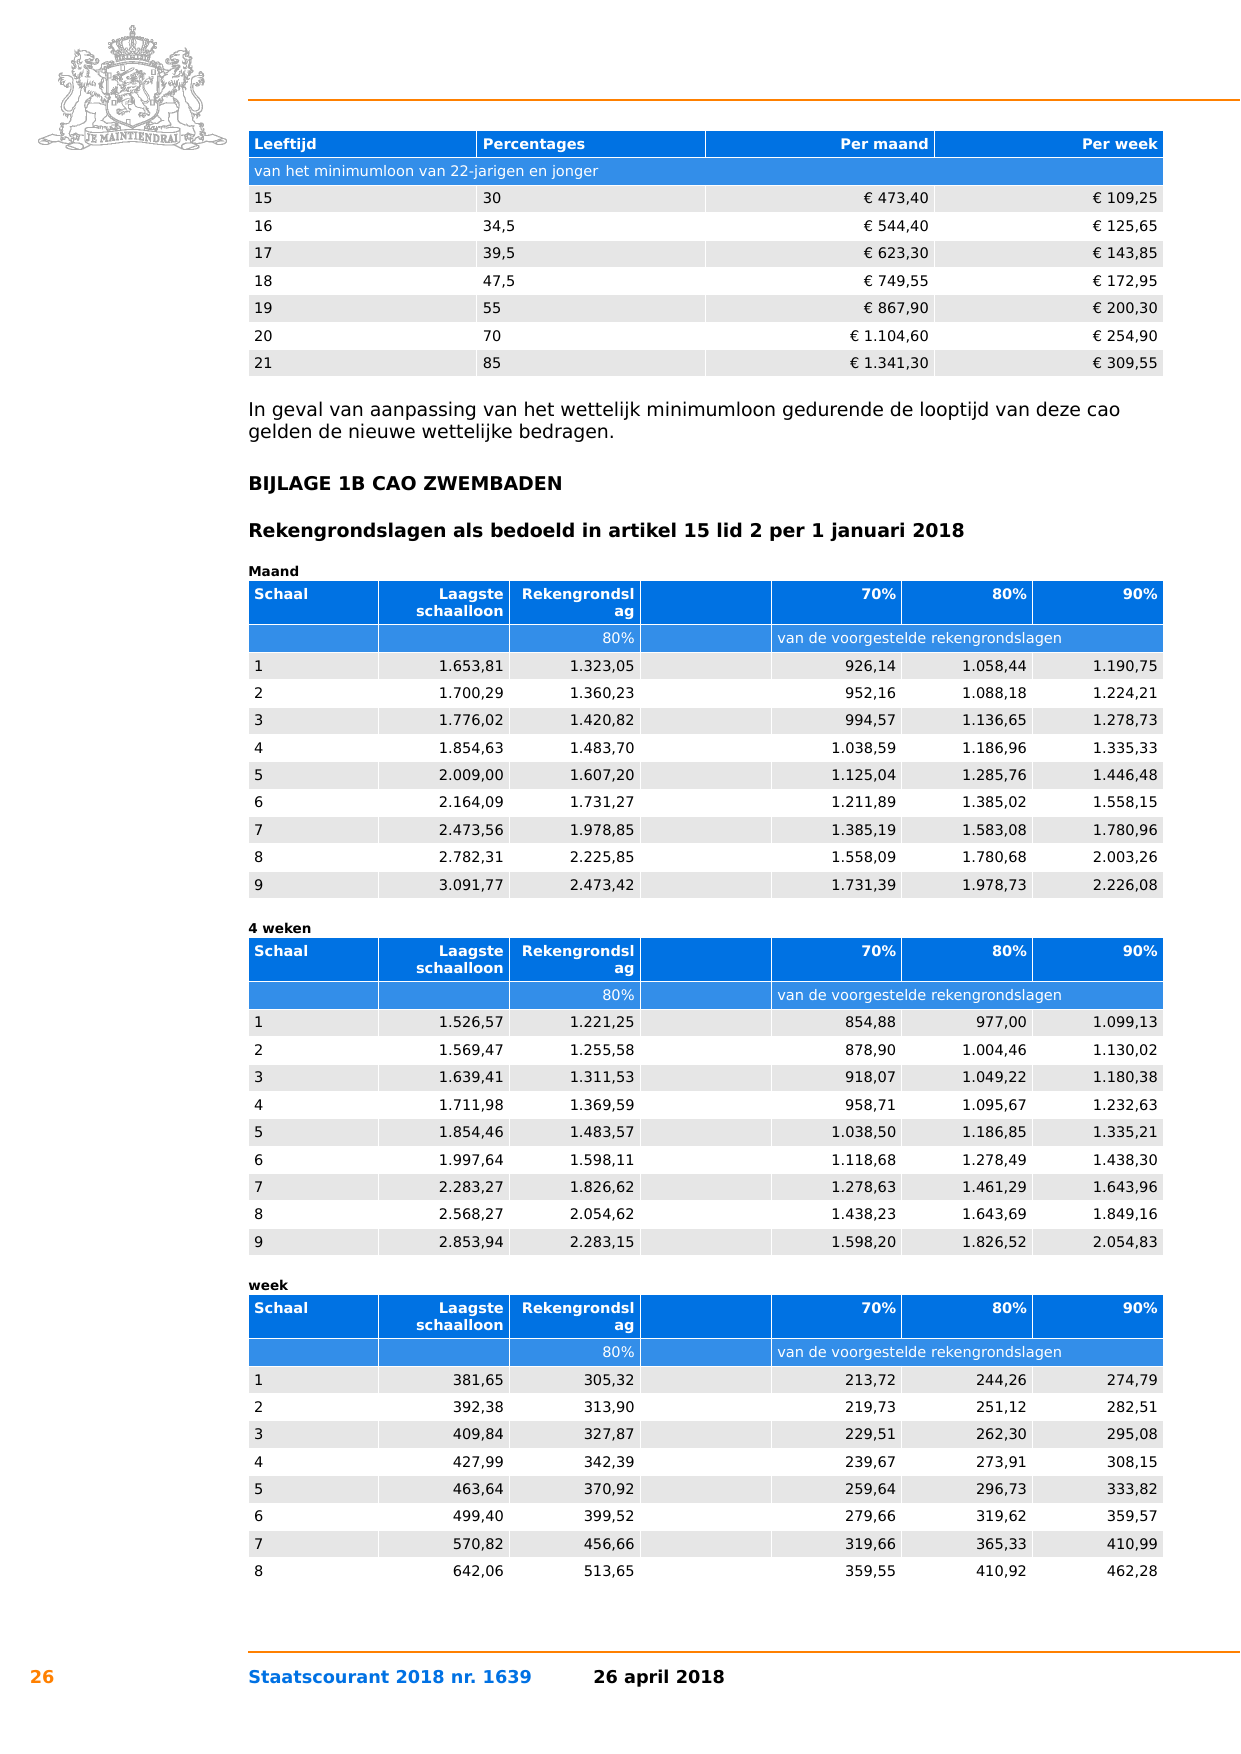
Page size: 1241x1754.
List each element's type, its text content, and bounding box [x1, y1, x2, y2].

table_cell 16 [249, 213, 476, 239]
table_cell 1.335,33 [1033, 735, 1163, 761]
table_cell 251,12 [902, 1394, 1032, 1420]
table_cell [641, 982, 771, 1009]
table_cell 1.780,68 [902, 845, 1032, 871]
table_cell 1 [249, 653, 378, 679]
table_cell 570,82 [379, 1531, 509, 1557]
table_cell 1.598,20 [772, 1229, 901, 1255]
table_cell 7 [249, 1174, 378, 1200]
table_cell 1.335,21 [1033, 1119, 1163, 1146]
table_cell 219,73 [772, 1394, 901, 1420]
table_cell 409,84 [379, 1421, 509, 1448]
table_cell van de voorgestelde rekengrondslagen [772, 625, 1163, 652]
table_cell 1.849,16 [1033, 1201, 1163, 1228]
table_cell 259,64 [772, 1476, 901, 1503]
table_cell 2.164,09 [379, 790, 509, 816]
table_cell 213,72 [772, 1367, 901, 1393]
table_cell 80% [902, 938, 1032, 981]
table_cell 1.311,53 [510, 1065, 640, 1091]
table_cell 463,64 [379, 1476, 509, 1503]
table_cell 1.997,64 [379, 1147, 509, 1173]
table_cell 2.853,94 [379, 1229, 509, 1255]
table_cell [641, 1367, 771, 1393]
table_cell [641, 1504, 771, 1530]
table_cell 229,51 [772, 1421, 901, 1448]
table_cell 1.180,38 [1033, 1065, 1163, 1091]
table_cell € 867,90 [706, 295, 934, 322]
table_cell € 200,30 [935, 295, 1163, 322]
table_cell 2.473,56 [379, 817, 509, 843]
table_cell 1.776,02 [379, 708, 509, 734]
table_cell [249, 625, 378, 652]
table_cell 15 [249, 186, 476, 212]
table_cell 2.226,08 [1033, 872, 1163, 898]
table_cell 1.385,19 [772, 817, 901, 843]
table_cell [641, 1092, 771, 1118]
table_cell 1.978,73 [902, 872, 1032, 898]
table_cell 1.483,57 [510, 1119, 640, 1146]
table_cell Schaal [249, 581, 378, 624]
table_header Leeftijd [249, 131, 476, 157]
table_cell 20 [249, 323, 476, 349]
table_cell Rekengrondslag [510, 938, 640, 981]
table_cell 80% [510, 625, 640, 652]
table_cell 239,67 [772, 1449, 901, 1475]
table_cell 854,88 [772, 1010, 901, 1036]
table_cell 70% [772, 938, 901, 981]
table_header week [248, 1278, 1163, 1294]
table_cell Rekengrondslag [510, 1295, 640, 1338]
table_cell 1.700,29 [379, 680, 509, 706]
table_cell 319,62 [902, 1504, 1032, 1530]
table_cell 1.255,58 [510, 1037, 640, 1063]
table_cell 80% [902, 581, 1032, 624]
table_cell 926,14 [772, 653, 901, 679]
table_cell 333,82 [1033, 1476, 1163, 1503]
table_cell 21 [249, 350, 476, 376]
table_cell 878,90 [772, 1037, 901, 1063]
table_cell 1.038,59 [772, 735, 901, 761]
table_cell 1.360,23 [510, 680, 640, 706]
table_cell 39,5 [477, 241, 705, 267]
table_cell 1.130,02 [1033, 1037, 1163, 1063]
table_cell 1.278,49 [902, 1147, 1032, 1173]
table_cell 7 [249, 817, 378, 843]
table_cell van de voorgestelde rekengrondslagen [772, 1339, 1163, 1366]
table_cell 80% [510, 982, 640, 1009]
table_cell van de voorgestelde rekengrondslagen [772, 982, 1163, 1009]
table_cell [379, 982, 509, 1009]
table_cell Rekengrondslag [510, 581, 640, 624]
table_cell 1.004,46 [902, 1037, 1032, 1063]
table_cell [641, 1449, 771, 1475]
table_cell 365,33 [902, 1531, 1032, 1557]
table_header Per maand [706, 131, 934, 157]
table_cell [641, 1119, 771, 1146]
table_cell 2.283,15 [510, 1229, 640, 1255]
table_cell 1.826,52 [902, 1229, 1032, 1255]
table_cell 313,90 [510, 1394, 640, 1420]
table_cell 1.038,50 [772, 1119, 901, 1146]
table_cell 513,65 [510, 1559, 640, 1585]
table_header Per week [935, 131, 1163, 157]
table_cell 279,66 [772, 1504, 901, 1530]
table_cell 5 [249, 1119, 378, 1146]
table_cell 85 [477, 350, 705, 376]
table_cell 30 [477, 186, 705, 212]
table_cell 370,92 [510, 1476, 640, 1503]
table_cell 1.088,18 [902, 680, 1032, 706]
table_cell 2.568,27 [379, 1201, 509, 1228]
table_cell 3.091,77 [379, 872, 509, 898]
table_cell 319,66 [772, 1531, 901, 1557]
table_cell [641, 872, 771, 898]
table_cell 5 [249, 762, 378, 789]
table_cell 3 [249, 1421, 378, 1448]
table_cell 1.369,59 [510, 1092, 640, 1118]
table_cell 1.438,30 [1033, 1147, 1163, 1173]
table_cell € 473,40 [706, 186, 934, 212]
table_cell 4 [249, 1449, 378, 1475]
table_cell [641, 1229, 771, 1255]
table_cell [641, 680, 771, 706]
table_cell Laagste schaalloon [379, 1295, 509, 1338]
table_cell 19 [249, 295, 476, 322]
table_cell [249, 1339, 378, 1366]
table_cell 3 [249, 1065, 378, 1091]
table_cell 1.780,96 [1033, 817, 1163, 843]
table_cell 1.438,23 [772, 1201, 901, 1228]
table_cell 1.854,46 [379, 1119, 509, 1146]
table_cell € 1.341,30 [706, 350, 934, 376]
table_cell 410,99 [1033, 1531, 1163, 1557]
table_cell [641, 1201, 771, 1228]
table_cell 1.224,21 [1033, 680, 1163, 706]
table_cell 1.186,85 [902, 1119, 1032, 1146]
table_cell 7 [249, 1531, 378, 1557]
table_cell 1.583,08 [902, 817, 1032, 843]
subtitle BIJLAGE 1B CAO ZWEMBADEN [248, 473, 1163, 495]
table_cell 244,26 [902, 1367, 1032, 1393]
table_cell [641, 1394, 771, 1420]
table_cell [641, 1065, 771, 1091]
table_cell 1.186,96 [902, 735, 1032, 761]
table_cell 1.607,20 [510, 762, 640, 789]
table_cell 1.643,96 [1033, 1174, 1163, 1200]
table_cell 1.221,25 [510, 1010, 640, 1036]
table_cell [641, 1559, 771, 1585]
table_cell 1.643,69 [902, 1201, 1032, 1228]
table_cell 918,07 [772, 1065, 901, 1091]
table_cell 70% [772, 581, 901, 624]
table_cell 342,39 [510, 1449, 640, 1475]
table_cell € 749,55 [706, 268, 934, 294]
table_cell van het minimumloon van 22-jarigen en jonger [249, 158, 1163, 185]
text Rekengrondslagen als bedoeld in artikel 15 lid 2 per 1 januari 2018 [248, 520, 1163, 542]
table_cell 1.136,65 [902, 708, 1032, 734]
table_cell 1.598,11 [510, 1147, 640, 1173]
table_cell 1.118,68 [772, 1147, 901, 1173]
table_cell 427,99 [379, 1449, 509, 1475]
table_cell [641, 790, 771, 816]
table_cell 80% [510, 1339, 640, 1366]
table_cell [641, 1037, 771, 1063]
table_cell [641, 1010, 771, 1036]
table_cell 47,5 [477, 268, 705, 294]
table_cell [641, 735, 771, 761]
table_cell 399,52 [510, 1504, 640, 1530]
table_cell 2.054,83 [1033, 1229, 1163, 1255]
table_cell 1.385,02 [902, 790, 1032, 816]
table_header Maand [248, 564, 1163, 580]
table_cell 8 [249, 1201, 378, 1228]
table_cell 977,00 [902, 1010, 1032, 1036]
table_cell 1 [249, 1367, 378, 1393]
table_cell 4 [249, 735, 378, 761]
table_cell [641, 1421, 771, 1448]
table_cell Laagste schaalloon [379, 938, 509, 981]
table_cell 1.446,48 [1033, 762, 1163, 789]
table_cell 1.526,57 [379, 1010, 509, 1036]
table_cell 1.978,85 [510, 817, 640, 843]
table_cell 1.125,04 [772, 762, 901, 789]
table_cell 958,71 [772, 1092, 901, 1118]
table_cell 55 [477, 295, 705, 322]
table_cell [641, 625, 771, 652]
table_cell 1.278,63 [772, 1174, 901, 1200]
table_cell [641, 708, 771, 734]
table_cell 1.095,67 [902, 1092, 1032, 1118]
table_cell 1.731,27 [510, 790, 640, 816]
table_cell € 309,55 [935, 350, 1163, 376]
table_cell 1.558,09 [772, 845, 901, 871]
table_cell 1.639,41 [379, 1065, 509, 1091]
table_cell 642,06 [379, 1559, 509, 1585]
table_cell 17 [249, 241, 476, 267]
table_cell [641, 1147, 771, 1173]
text In geval van aanpassing van het wettelijk minimumloon gedurende de looptijd van deze cao gelden de nieuwe wettelijke bedragen. [248, 399, 1163, 443]
table_cell 2.782,31 [379, 845, 509, 871]
table_cell € 1.104,60 [706, 323, 934, 349]
table_cell 2.225,85 [510, 845, 640, 871]
table_cell 392,38 [379, 1394, 509, 1420]
table_cell 295,08 [1033, 1421, 1163, 1448]
table_cell 327,87 [510, 1421, 640, 1448]
table_cell [249, 982, 378, 1009]
table_cell 308,15 [1033, 1449, 1163, 1475]
table_cell 1.278,73 [1033, 708, 1163, 734]
table_cell Schaal [249, 1295, 378, 1338]
table_cell 1.483,70 [510, 735, 640, 761]
table_cell 1 [249, 1010, 378, 1036]
table_cell 5 [249, 1476, 378, 1503]
table_cell 381,65 [379, 1367, 509, 1393]
table_cell [641, 581, 771, 624]
table_cell 1.323,05 [510, 653, 640, 679]
table_cell 34,5 [477, 213, 705, 239]
table_cell 1.211,89 [772, 790, 901, 816]
table_cell 305,32 [510, 1367, 640, 1393]
table_cell 1.653,81 [379, 653, 509, 679]
table_cell 262,30 [902, 1421, 1032, 1448]
table_cell 8 [249, 1559, 378, 1585]
table_cell 456,66 [510, 1531, 640, 1557]
table_cell 2.003,26 [1033, 845, 1163, 871]
table_cell 8 [249, 845, 378, 871]
table_cell 2.473,42 [510, 872, 640, 898]
table_cell 282,51 [1033, 1394, 1163, 1420]
table_cell 6 [249, 1147, 378, 1173]
table_cell 4 [249, 1092, 378, 1118]
table_cell [641, 938, 771, 981]
table_cell 2.009,00 [379, 762, 509, 789]
table_cell [641, 1295, 771, 1338]
table_cell [641, 762, 771, 789]
table_cell [641, 845, 771, 871]
table_cell 296,73 [902, 1476, 1032, 1503]
table_cell 1.854,63 [379, 735, 509, 761]
table_cell 90% [1033, 581, 1163, 624]
table_cell 9 [249, 872, 378, 898]
table_cell 18 [249, 268, 476, 294]
table_cell 2 [249, 1037, 378, 1063]
table_cell 359,57 [1033, 1504, 1163, 1530]
table_cell € 143,85 [935, 241, 1163, 267]
table_cell 2.283,27 [379, 1174, 509, 1200]
table_cell 2 [249, 680, 378, 706]
table_cell 1.826,62 [510, 1174, 640, 1200]
table_cell 499,40 [379, 1504, 509, 1530]
table_cell 2.054,62 [510, 1201, 640, 1228]
table_cell [379, 1339, 509, 1366]
table_cell € 109,25 [935, 186, 1163, 212]
table_header 4 weken [248, 921, 1163, 937]
table_header Percentages [477, 131, 705, 157]
table_cell Laagste schaalloon [379, 581, 509, 624]
table_cell [641, 1174, 771, 1200]
table_cell 1.731,39 [772, 872, 901, 898]
table_cell Schaal [249, 938, 378, 981]
table_cell 1.420,82 [510, 708, 640, 734]
table_cell € 125,65 [935, 213, 1163, 239]
table_cell 1.285,76 [902, 762, 1032, 789]
table_cell 952,16 [772, 680, 901, 706]
table_cell 2 [249, 1394, 378, 1420]
table_cell 994,57 [772, 708, 901, 734]
table_cell 70% [772, 1295, 901, 1338]
table_cell 80% [902, 1295, 1032, 1338]
table_cell [641, 653, 771, 679]
table_cell 1.099,13 [1033, 1010, 1163, 1036]
table_cell € 544,40 [706, 213, 934, 239]
table_cell [379, 625, 509, 652]
table_cell 9 [249, 1229, 378, 1255]
table_cell 90% [1033, 938, 1163, 981]
table_cell 6 [249, 1504, 378, 1530]
table_cell [641, 1531, 771, 1557]
table_cell 1.049,22 [902, 1065, 1032, 1091]
table_cell 274,79 [1033, 1367, 1163, 1393]
table_cell [641, 1476, 771, 1503]
table_cell 1.711,98 [379, 1092, 509, 1118]
table_cell 3 [249, 708, 378, 734]
table_cell 410,92 [902, 1559, 1032, 1585]
table_cell 359,55 [772, 1559, 901, 1585]
table_cell 90% [1033, 1295, 1163, 1338]
table_cell 1.569,47 [379, 1037, 509, 1063]
table_cell 1.190,75 [1033, 653, 1163, 679]
picture [38, 25, 227, 150]
table_cell € 254,90 [935, 323, 1163, 349]
table_cell 1.058,44 [902, 653, 1032, 679]
table_cell 1.461,29 [902, 1174, 1032, 1200]
table_cell [641, 1339, 771, 1366]
table_cell 70 [477, 323, 705, 349]
table_cell 1.558,15 [1033, 790, 1163, 816]
table_cell € 623,30 [706, 241, 934, 267]
table_cell 462,28 [1033, 1559, 1163, 1585]
table_cell € 172,95 [935, 268, 1163, 294]
table_cell 273,91 [902, 1449, 1032, 1475]
table_cell 6 [249, 790, 378, 816]
table_cell 1.232,63 [1033, 1092, 1163, 1118]
table_cell [641, 817, 771, 843]
